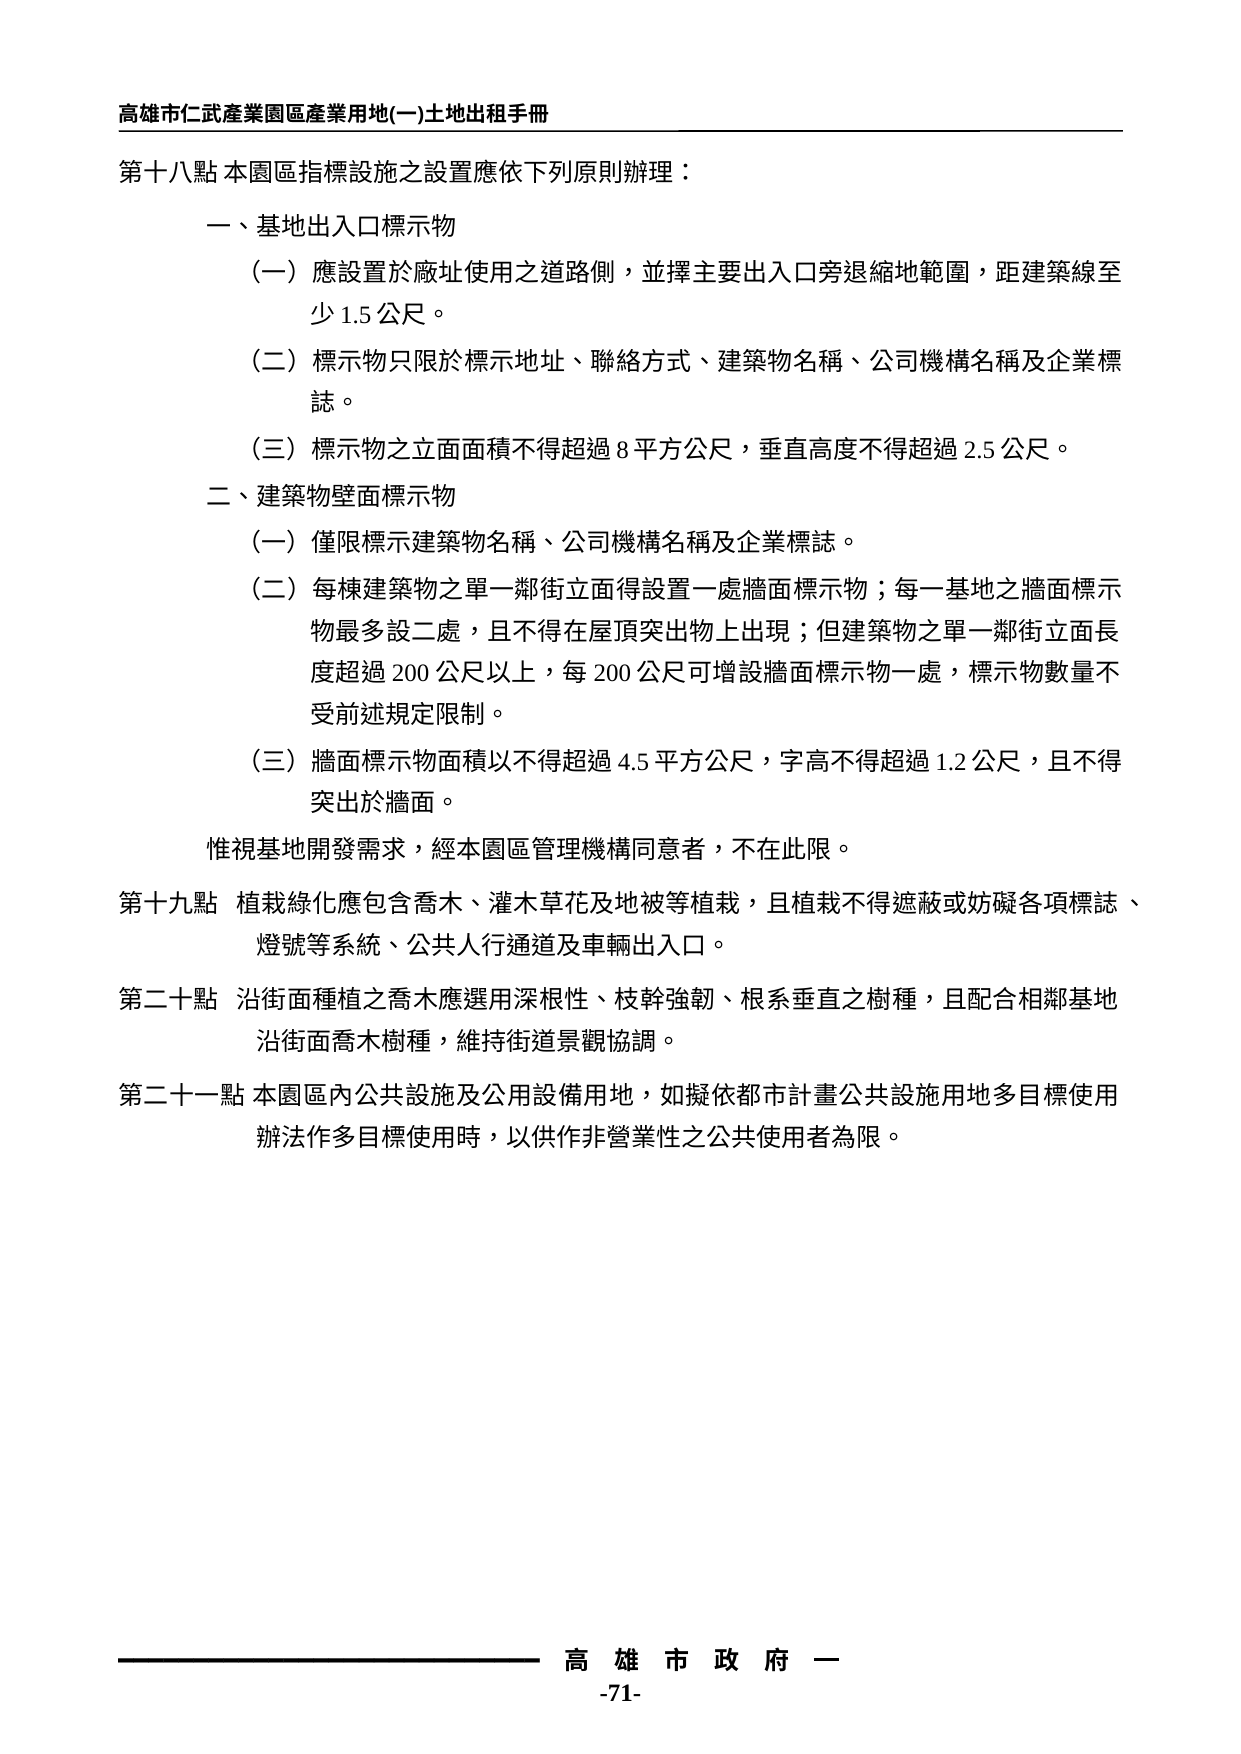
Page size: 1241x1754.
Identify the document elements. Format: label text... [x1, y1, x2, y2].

text （一）僅限標示建築物名稱、公司機構名稱及企業標誌。 [236, 518, 1122, 560]
text 第二十一點 本園區內公共設施及公用設備用地，如擬依都市計畫公共設施用地多目標使用辦法作多目標使用時，以供作非營業性之公共使用者為限。 [118, 1071, 1122, 1154]
text （三）標示物之立面面積不得超過8平方公尺，垂直高度不得超過2.5公尺。 [236, 425, 1122, 467]
text 一、基地出入口標示物 [207, 202, 1122, 243]
text 惟視基地開發需求，經本園區管理機構同意者，不在此限。 [207, 825, 1122, 867]
text （二）標示物只限於標示地址、聯絡方式、建築物名稱、公司機構名稱及企業標誌。 [236, 337, 1122, 420]
text 二、建築物壁面標示物 [207, 472, 1122, 513]
text （一）應設置於廠址使用之道路側，並擇主要出入口旁退縮地範圍，距建築線至少1.5公尺。 [236, 248, 1122, 332]
text 第十九點 植栽綠化應包含喬木、灌木草花及地被等植栽，且植栽不得遮蔽或妨礙各項標誌、燈號等系統、公共人行通道及車輛出入口。 [118, 879, 1122, 963]
text 第二十點 沿街面種植之喬木應選用深根性、枝幹強韌、根系垂直之樹種，且配合相鄰基地沿街面喬木樹種，維持街道景觀協調。 [118, 975, 1122, 1058]
text 第十八點 本園區指標設施之設置應依下列原則辦理： [118, 148, 1122, 189]
text （二）每棟建築物之單一鄰街立面得設置一處牆面標示物；每一基地之牆面標示物最多設二處，且不得在屋頂突出物上出現；但建築物之單一鄰街立面長度超過200公尺以上，每200公尺可增設牆面標示物一處，標示物數量不受前述規定限制。 [236, 565, 1122, 732]
text （三）牆面標示物面積以不得超過4.5平方公尺，字高不得超過1.2公尺，且不得突出於牆面。 [236, 737, 1122, 820]
